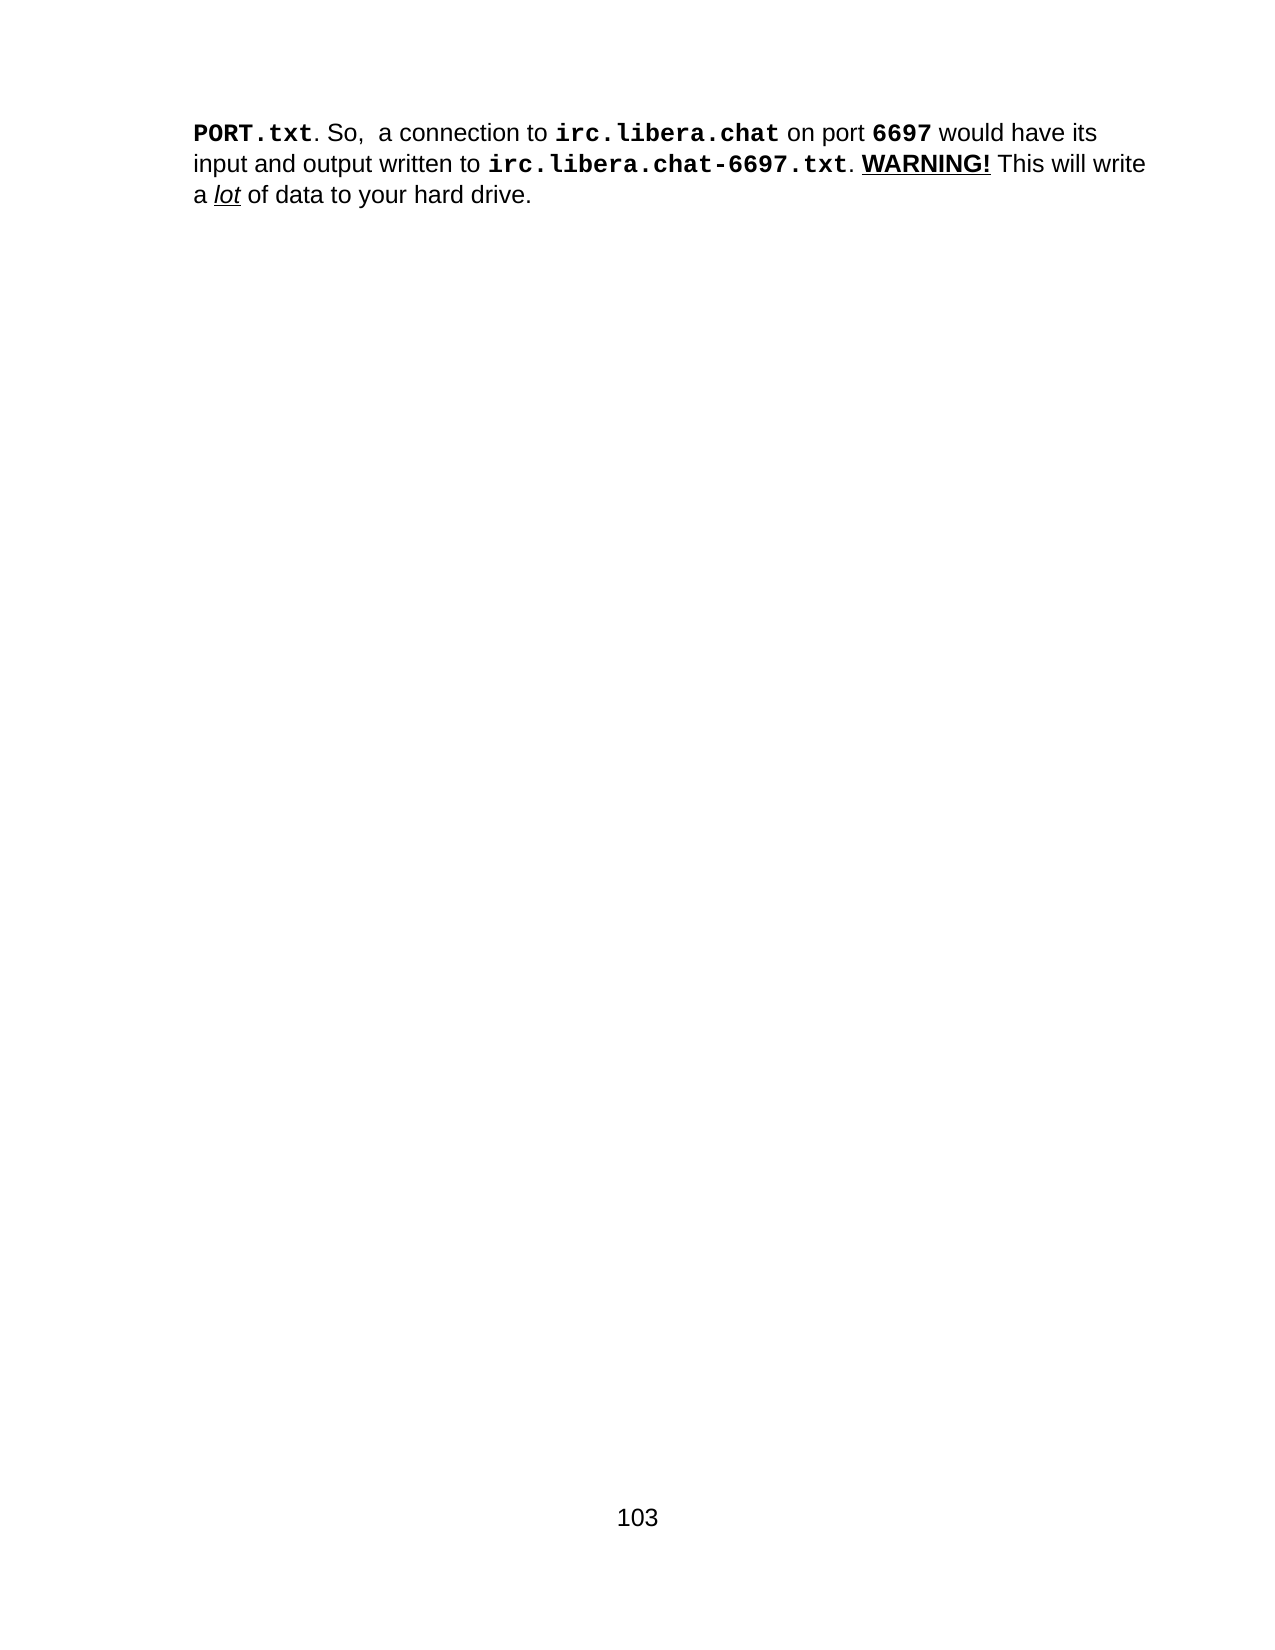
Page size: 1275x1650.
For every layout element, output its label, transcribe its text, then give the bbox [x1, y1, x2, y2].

list PORT.txt. So, a connection to irc.libera.chat on port 6697 would have its input and output written to irc.libera.chat-6697.txt. WARNING! This will write a lot of data to your hard drive. [156, 118, 1157, 209]
